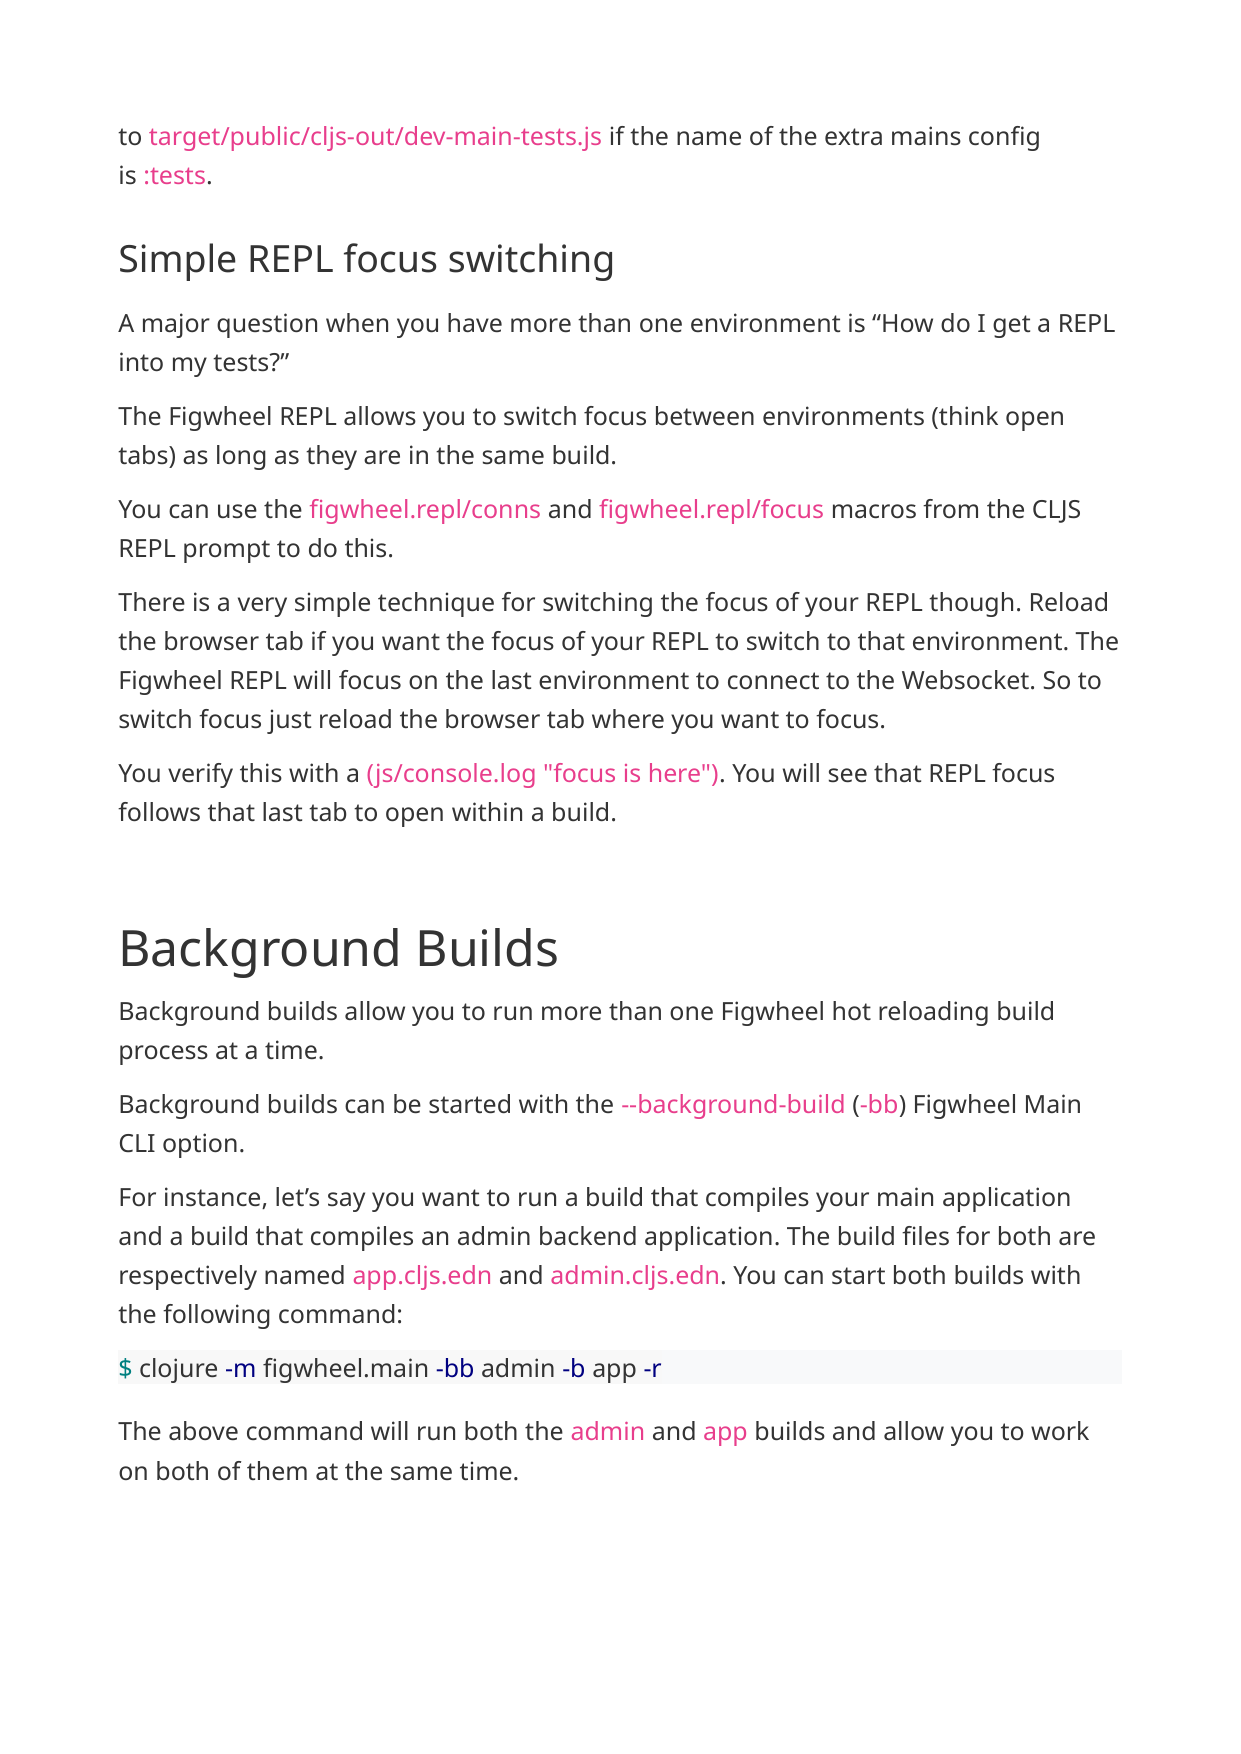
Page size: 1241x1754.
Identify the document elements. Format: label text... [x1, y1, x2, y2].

subtitle Simple REPL focus switching [118, 232, 1122, 283]
text You verify this with a (js/console.log "focus is here"). You will see that REPL focus follows that last tab to open within a build. [118, 756, 1122, 829]
text The Figwheel REPL allows you to switch focus between environments (think open tabs) as long as they are in the same build. [118, 398, 1122, 472]
text Background builds allow you to run more than one Figwheel hot reloading build process at a time. [118, 993, 1122, 1067]
text There is a very simple technique for switching the focus of your REPL though. Reload the browser tab if you want the focus of your REPL to switch to that environment. The Figwheel REPL will focus on the last environment to connect to the Websocket. So to switch focus just reload the browser tab where you want to focus. [118, 584, 1122, 736]
text For instance, let’s say you want to run a build that compiles your main application and a build that compiles an admin backend application. The build files for both are respectively named app.cljs.edn and admin.cljs.edn. You can start both builds with the following command: [118, 1179, 1122, 1331]
text You can use the figwheel.repl/conns and figwheel.repl/focus macros from the CLJS REPL prompt to do this. [118, 491, 1122, 565]
text The above command will run both the admin and app builds and allow you to work on both of them at the same time. [118, 1414, 1122, 1487]
text Background builds can be started with the --background-build (-bb) Figwheel Main CLI option. [118, 1086, 1122, 1159]
text A major question when you have more than one environment is “How do I get a REPL into my tests?” [118, 306, 1122, 379]
subtitle Background Builds [118, 913, 1122, 981]
text $ clojure -m figwheel.main -bb admin -b app -r [118, 1350, 1122, 1384]
text to target/public/cljs-out/dev-main-tests.js if the name of the extra mains config is :tests. [118, 118, 1122, 191]
